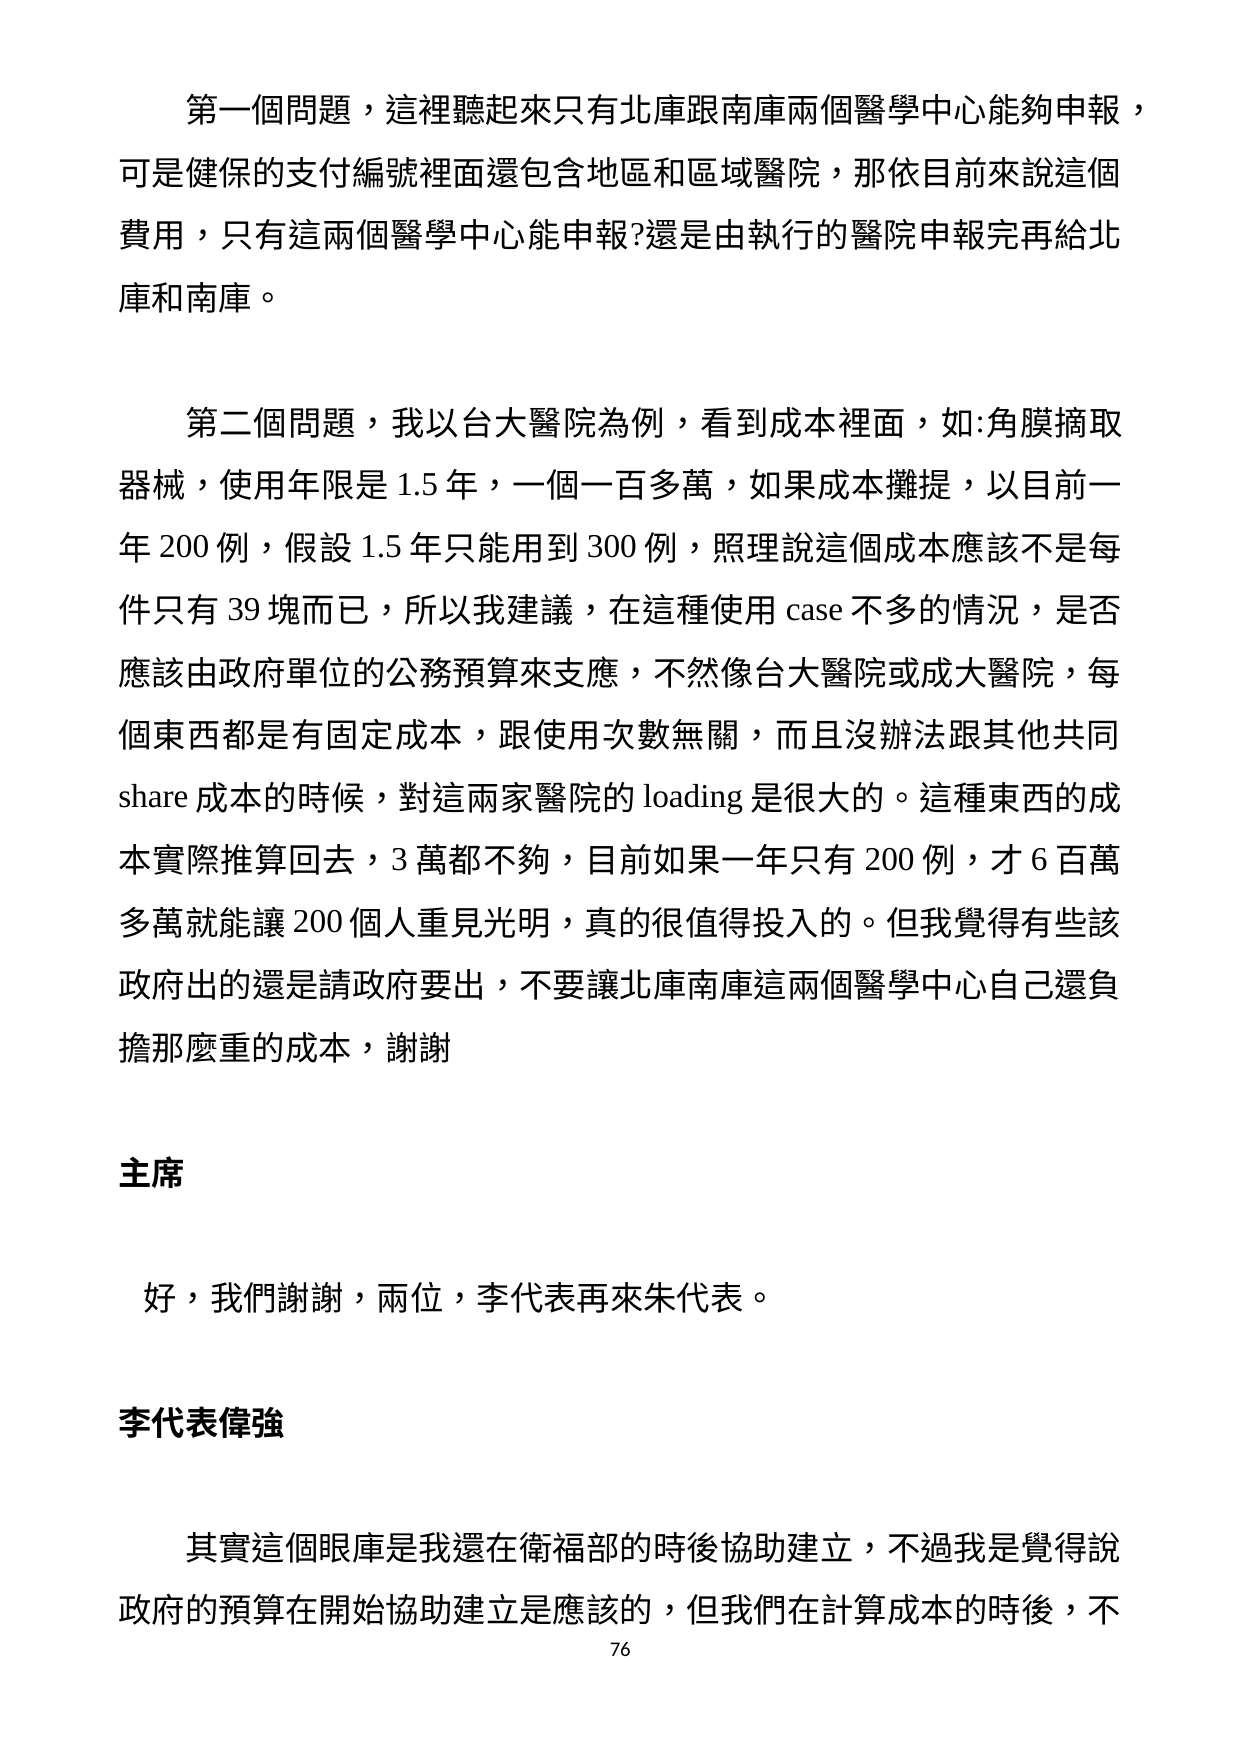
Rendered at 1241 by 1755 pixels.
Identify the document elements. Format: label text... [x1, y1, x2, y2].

text 好，我們謝謝，兩位，李代表再來朱代表。 [118, 1254, 1122, 1316]
text 主席 [118, 1129, 1122, 1191]
text 其實這個眼庫是我還在衛福部的時後協助建立，不過我是覺得說政府的預算在開始協助建立是應該的，但我們在計算成本的時後，不 [118, 1504, 1122, 1629]
text 第一個問題，這裡聽起來只有北庫跟南庫兩個醫學中心能夠申報，可是健保的支付編號裡面還包含地區和區域醫院，那依目前來說這個費用，只有這兩個醫學中心能申報?還是由執行的醫院申報完再給北庫和南庫。 [118, 66, 1122, 316]
text 李代表偉強 [118, 1379, 1122, 1441]
text 第二個問題，我以台大醫院為例，看到成本裡面，如:角膜摘取器械，使用年限是1.5年，一個一百多萬，如果成本攤提，以目前一年200例，假設1.5年只能用到300例，照理說這個成本應該不是每件只有39塊而已，所以我建議，在這種使用case不多的情況，是否應該由政府單位的公務預算來支應，不然像台大醫院或成大醫院，每個東西都是有固定成本，跟使用次數無關，而且沒辦法跟其他共同share成本的時候，對這兩家醫院的loading是很大的。這種東西的成本實際推算回去，3萬都不夠，目前如果一年只有200例，才6百萬多萬就能讓200個人重見光明，真的很值得投入的。但我覺得有些該政府出的還是請政府要出，不要讓北庫南庫這兩個醫學中心自己還負擔那麼重的成本，謝謝 [118, 379, 1122, 1066]
